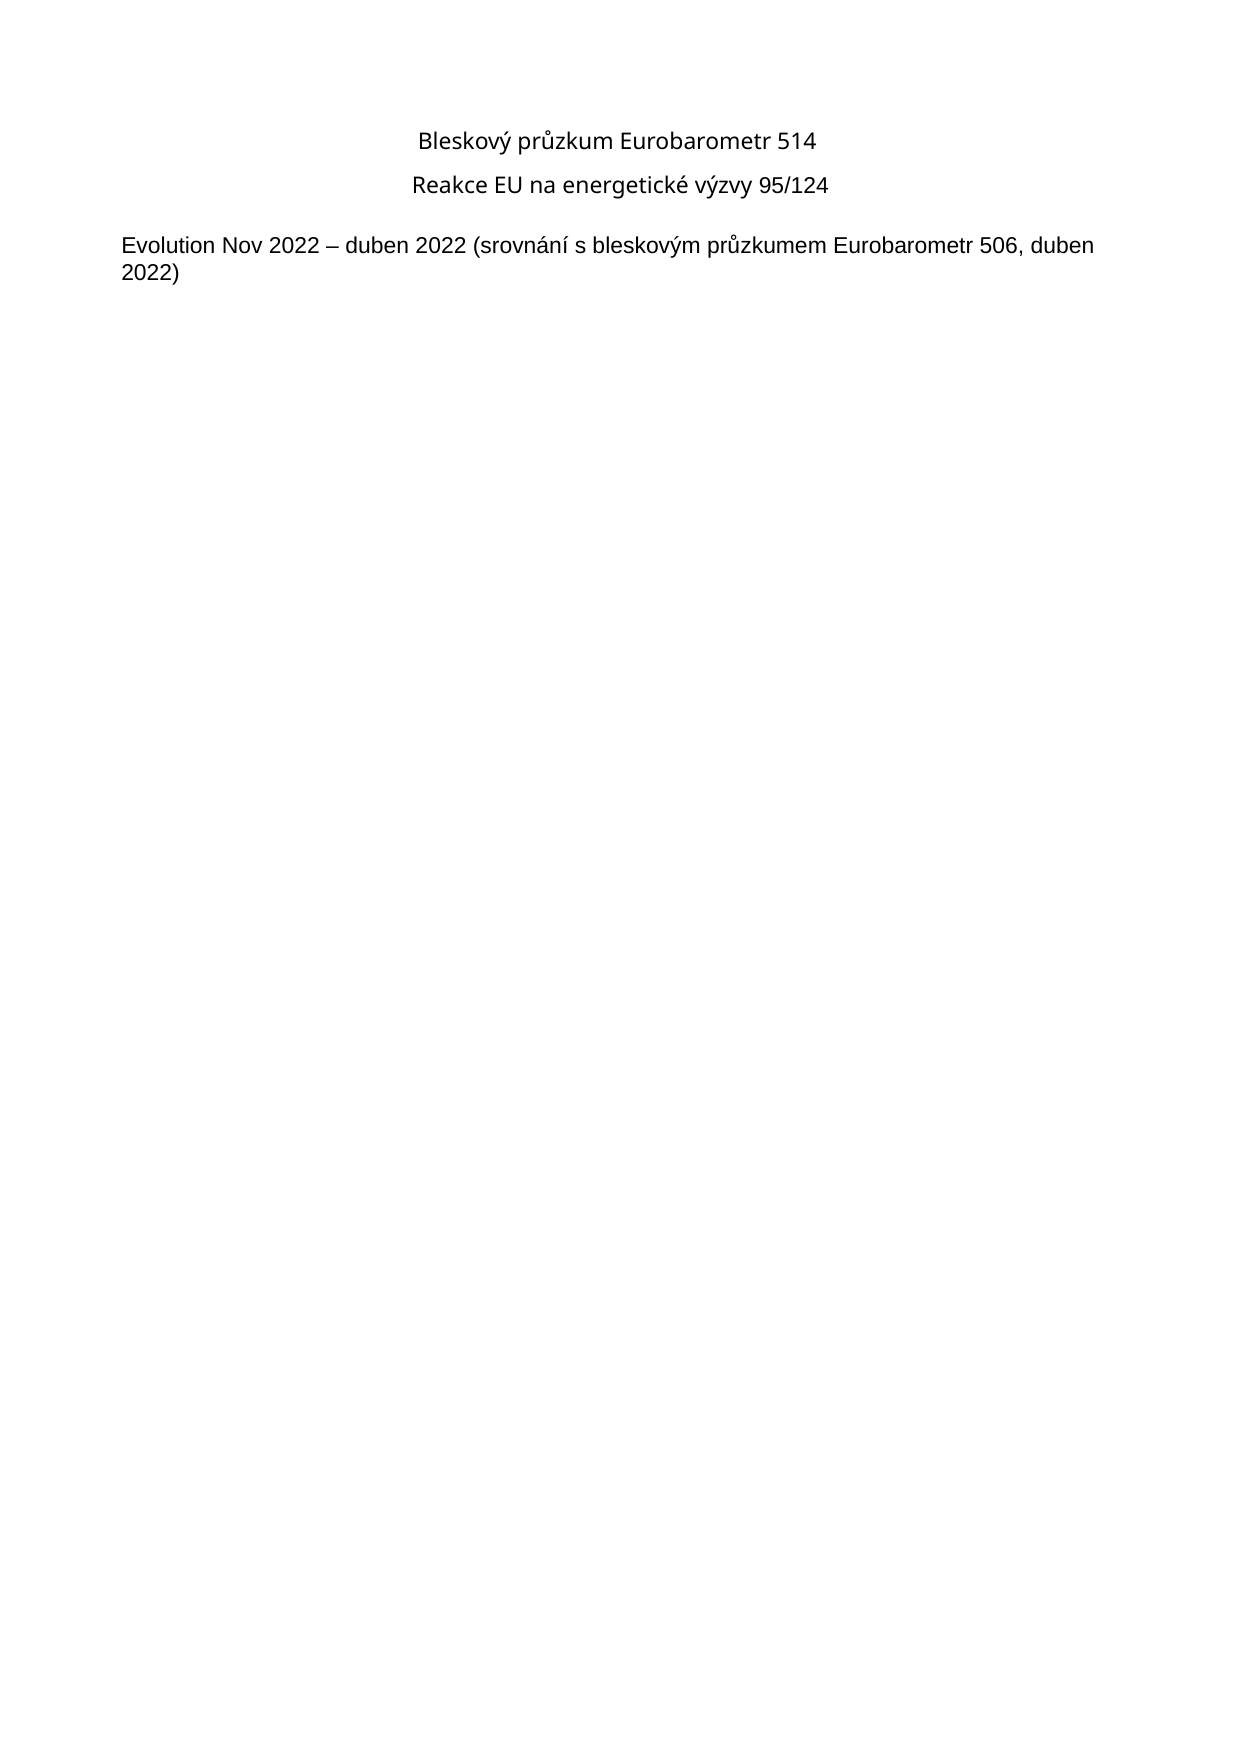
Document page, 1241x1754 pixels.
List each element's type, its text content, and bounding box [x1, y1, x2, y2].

table_cell Evolution Nov 2022 – duben 2022 (srovnání s bleskovým průzkumem Eurobarometr 506, duben 2022) [118, 230, 1116, 288]
